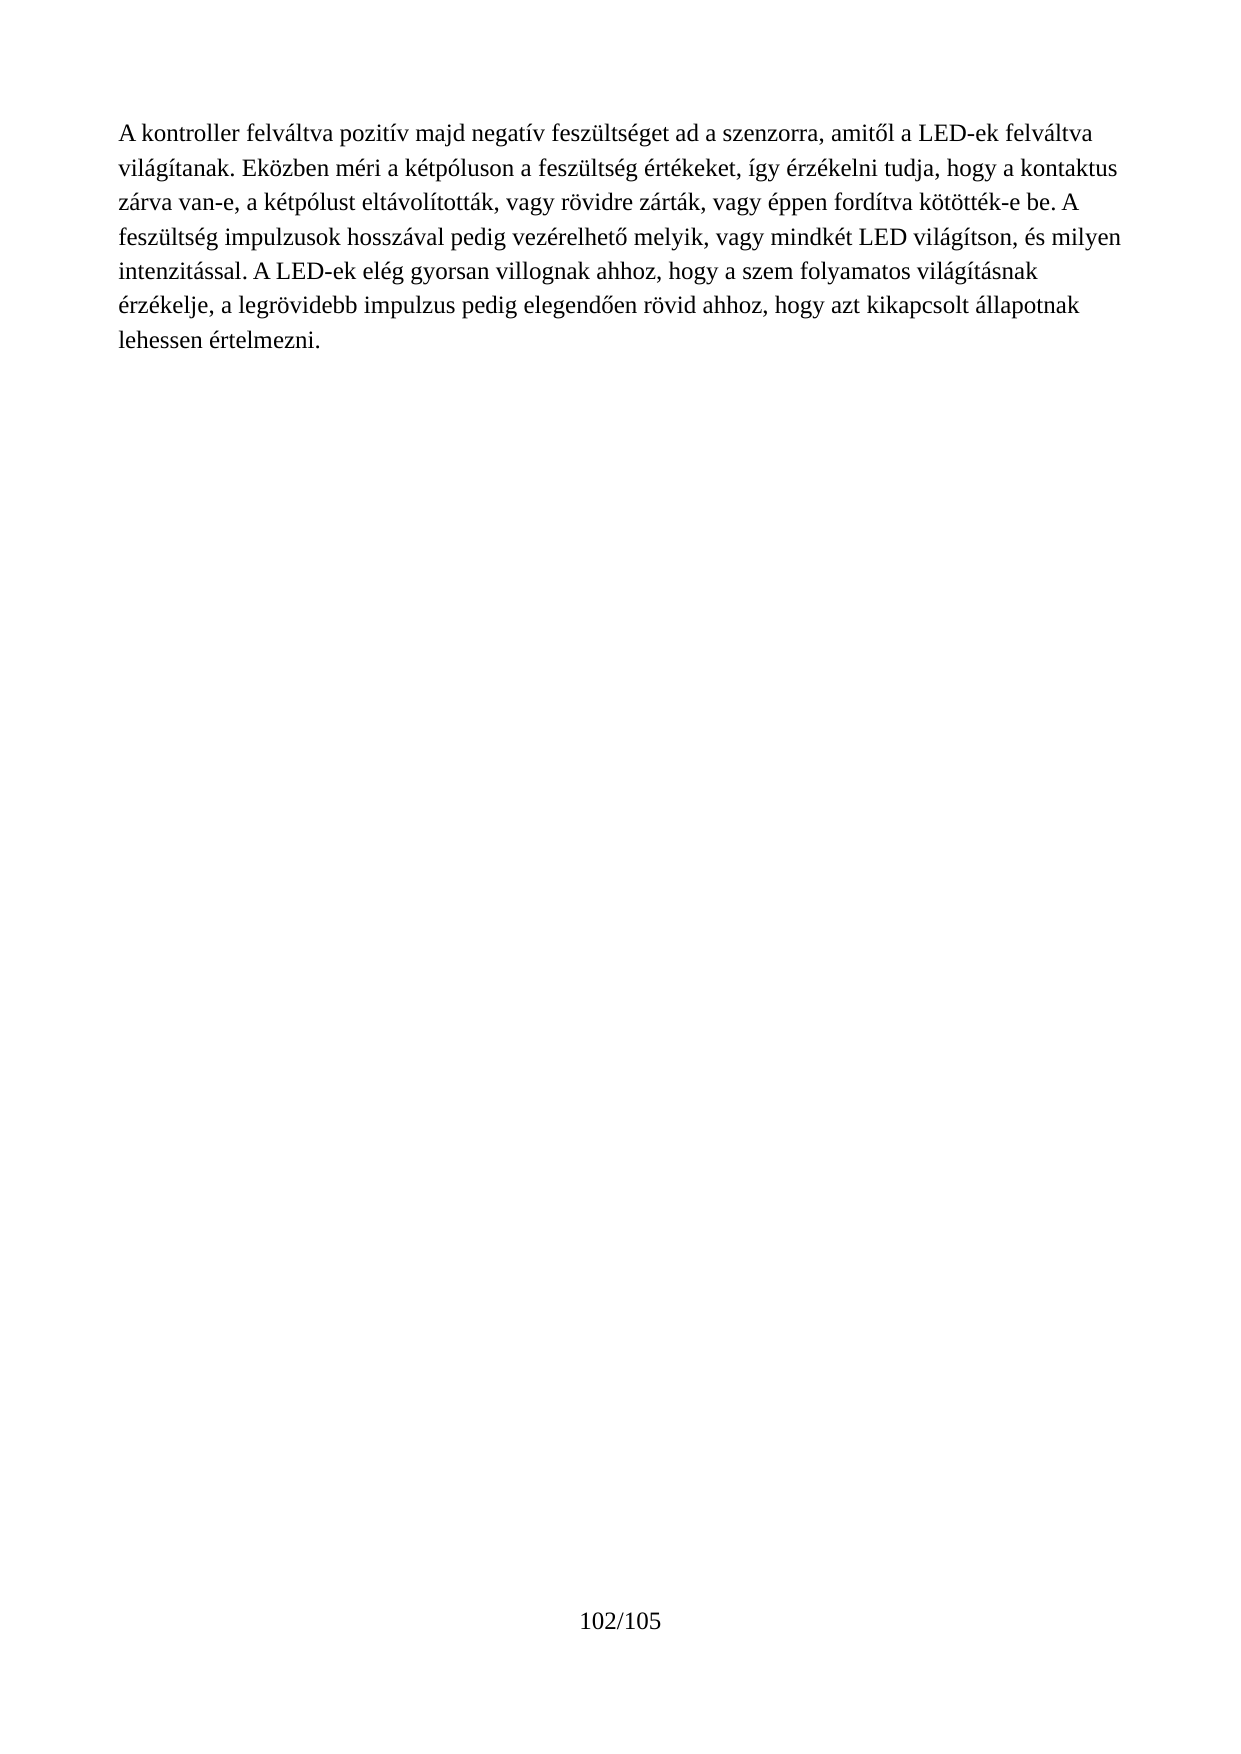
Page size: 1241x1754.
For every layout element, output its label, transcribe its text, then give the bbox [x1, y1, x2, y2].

text A kontroller felváltva pozitív majd negatív feszültséget ad a szenzorra, amitől a LED-ek felváltva világítanak. Eközben méri a kétpóluson a feszültség értékeket, így érzékelni tudja, hogy a kontaktus zárva van-e, a kétpólust eltávolították, vagy rövidre zárták, vagy éppen fordítva kötötték-e be. A feszültség impulzusok hosszával pedig vezérelhető melyik, vagy mindkét LED világítson, és milyen intenzitással. A LED-ek elég gyorsan villognak ahhoz, hogy a szem folyamatos világításnak érzékelje, a legrövidebb impulzus pedig elegendően rövid ahhoz, hogy azt kikapcsolt állapotnak lehessen értelmezni. [118, 118, 1122, 354]
